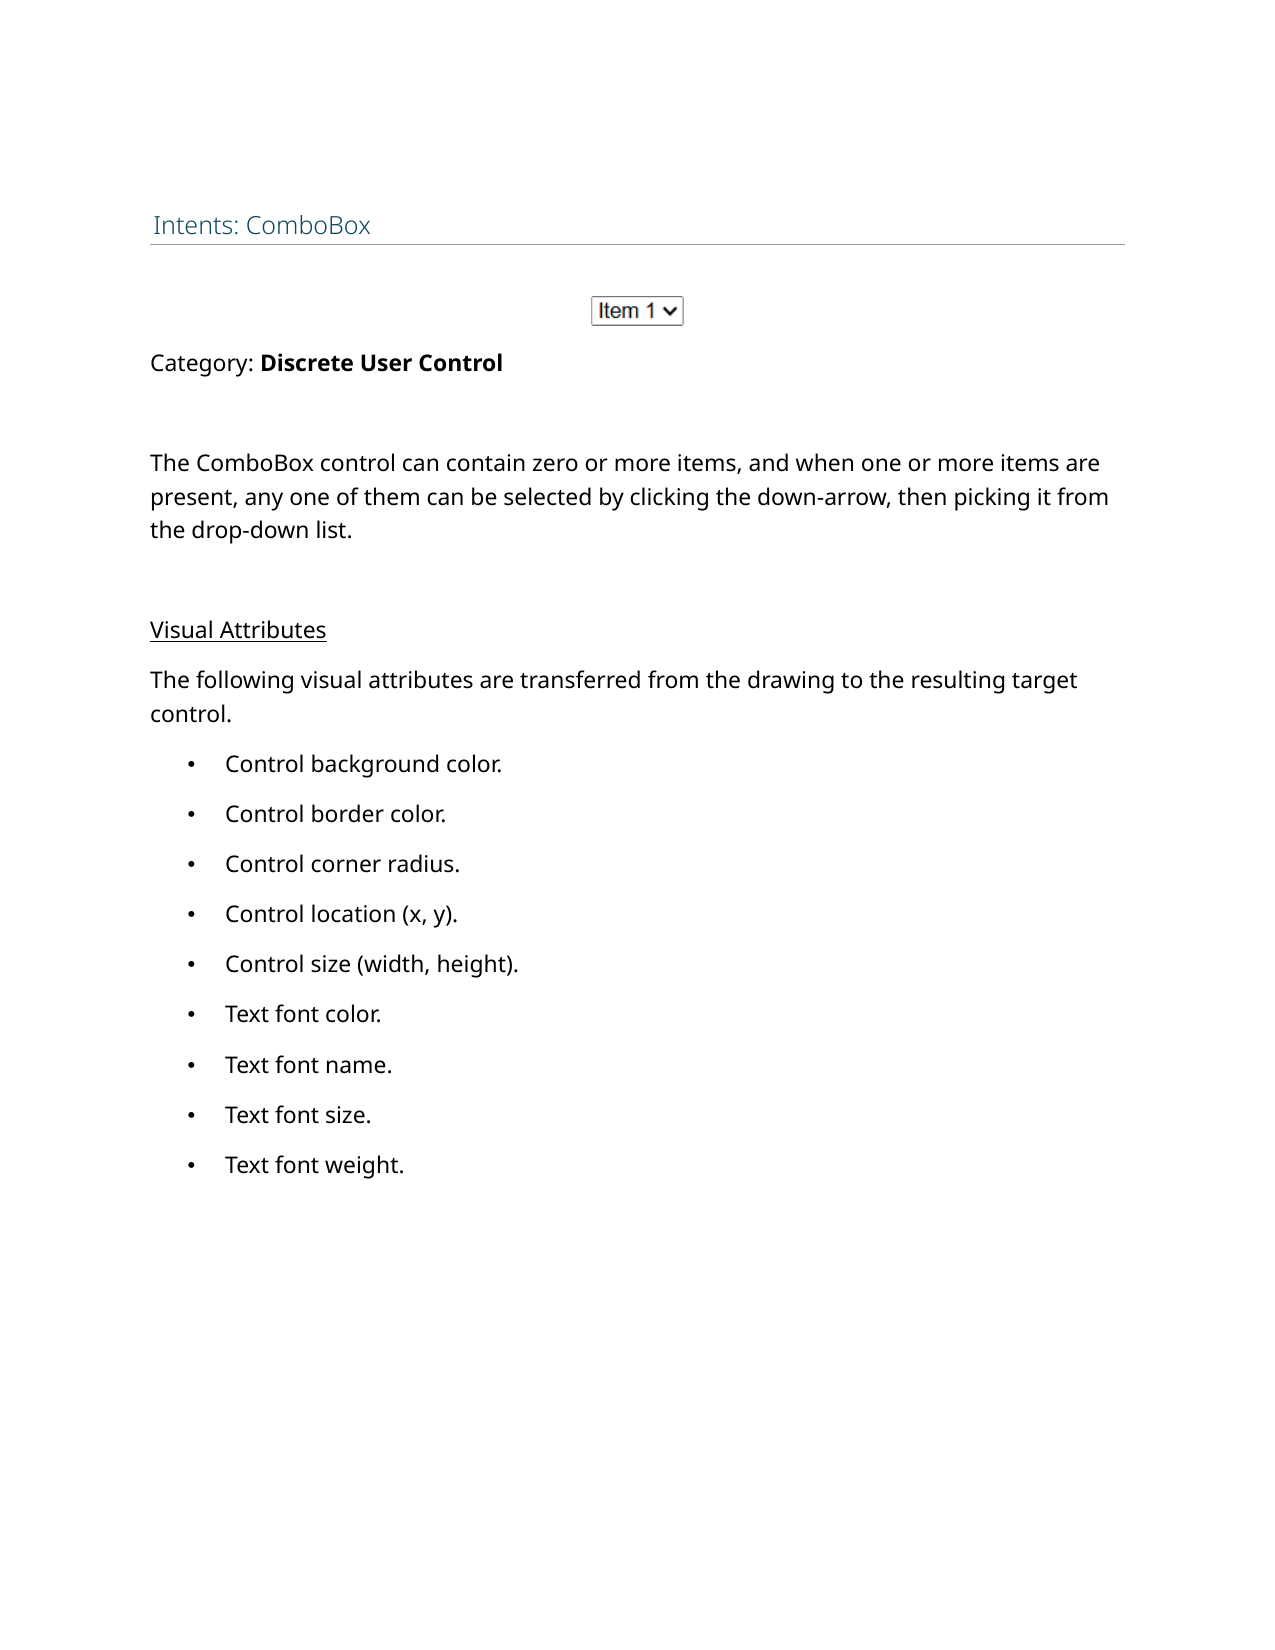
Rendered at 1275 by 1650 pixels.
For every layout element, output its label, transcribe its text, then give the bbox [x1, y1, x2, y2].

list Control corner radius. [187, 848, 1125, 879]
list Control background color. [187, 748, 1125, 779]
subtitle Intents: ComboBox [150, 204, 1125, 244]
list Text font weight. [187, 1149, 1125, 1180]
list Text font name. [187, 1048, 1125, 1080]
picture [591, 296, 684, 326]
list Control border color. [187, 798, 1125, 829]
text Category: Discrete User Control [150, 347, 1125, 378]
text The ComboBox control can contain zero or more items, and when one or more items are present, any one of them can be selected by clicking the down-arrow, then picking it from the drop-down list. [150, 447, 1125, 545]
list Control size (width, height). [187, 948, 1125, 979]
list Text font color. [187, 998, 1125, 1030]
text The following visual attributes are transferred from the drawing to the resulting target control. [150, 664, 1125, 729]
list Control location (x, y). [187, 898, 1125, 929]
list Text font size. [187, 1099, 1125, 1130]
text Visual Attributes [150, 614, 1125, 646]
